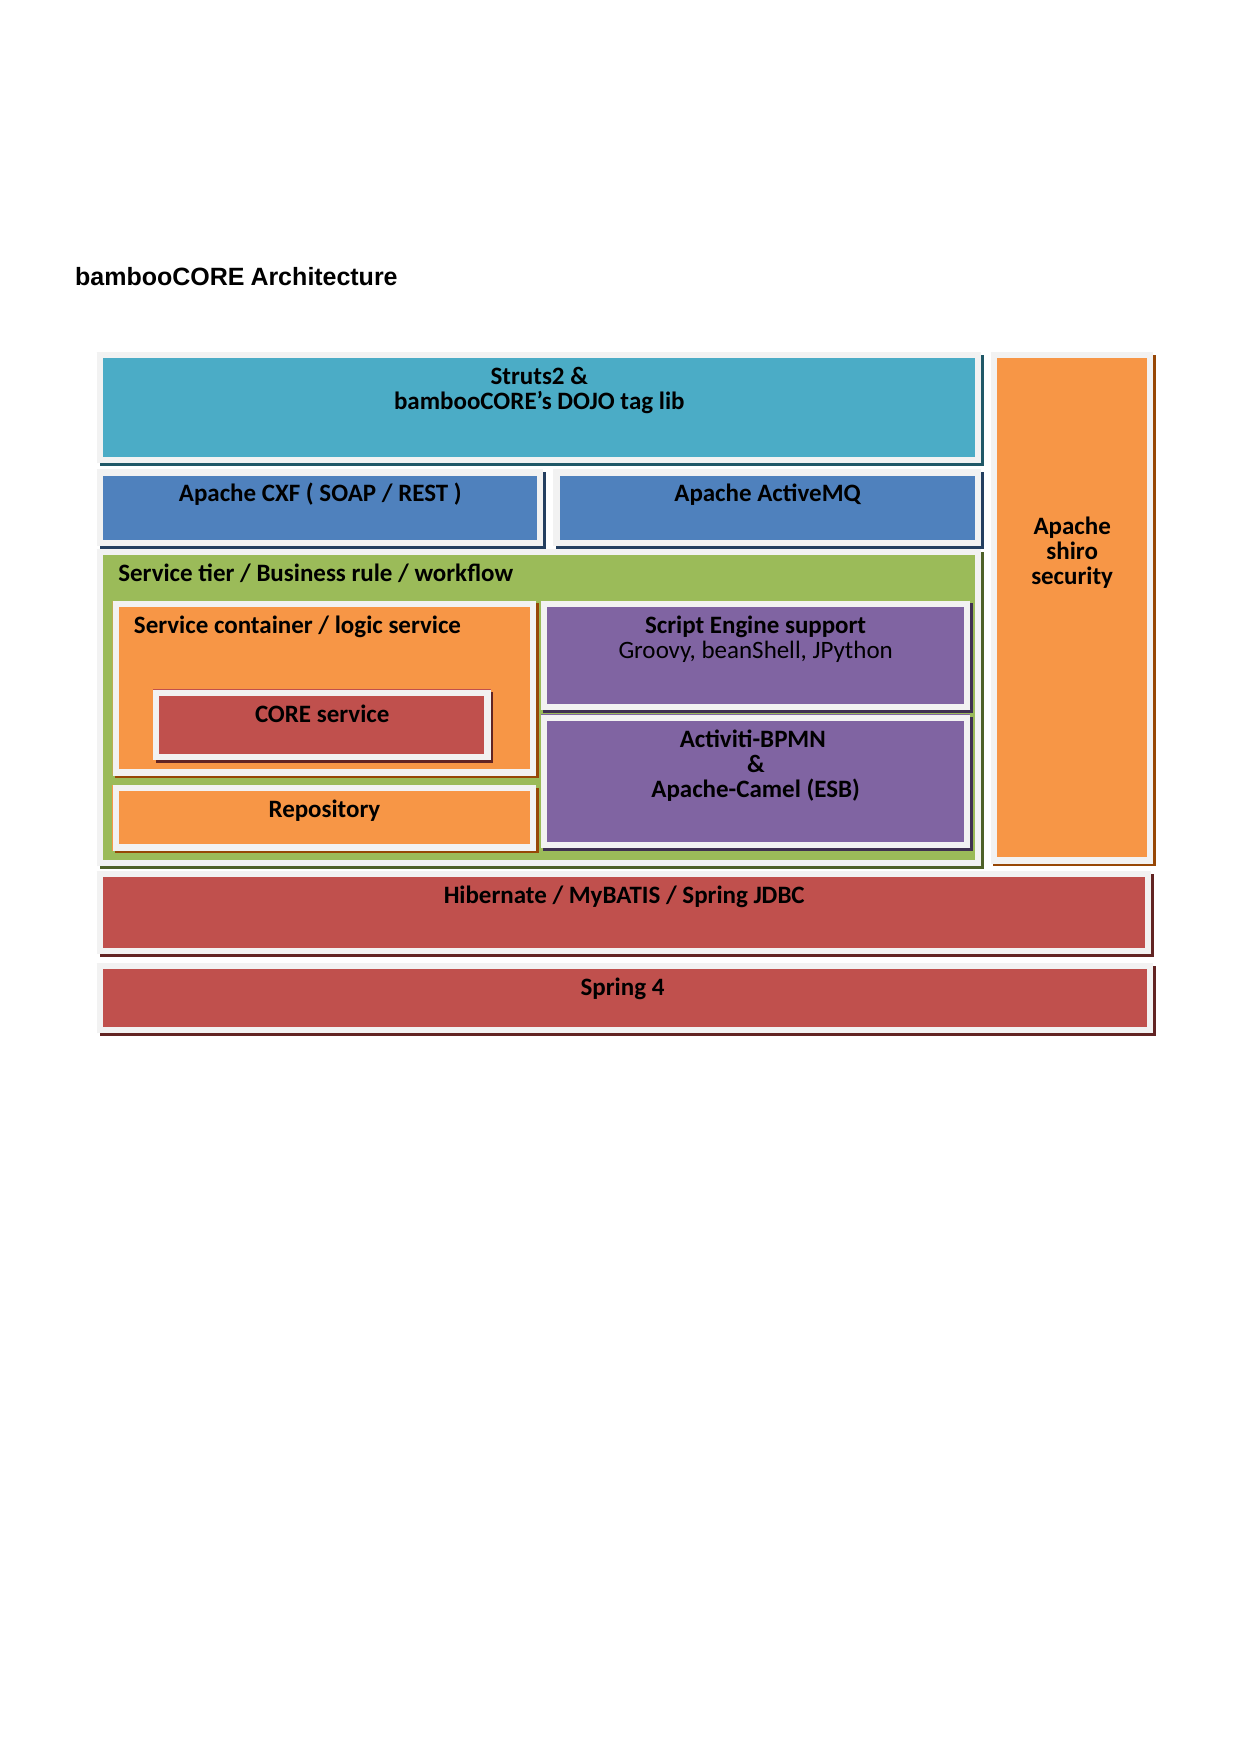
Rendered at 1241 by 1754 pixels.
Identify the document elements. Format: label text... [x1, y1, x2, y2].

text Repository [134, 799, 515, 824]
text Service tier / Business rule / workflow [118, 563, 960, 588]
text Activiti-BPMN [562, 728, 949, 753]
text Apache shiro [1012, 516, 1132, 566]
text Spring 4 [118, 977, 1132, 1002]
text CORE service [174, 703, 469, 728]
text Hibernate / MyBATIS / Spring JDBC [118, 884, 1130, 909]
text Script Engine support [562, 614, 949, 639]
text Apache CXF ( SOAP / REST ) [118, 483, 522, 508]
text Apache ActiveMQ [574, 483, 960, 508]
text Service container / logic service [134, 614, 515, 639]
text bambooCORE’s DOJO tag lib [118, 391, 960, 416]
text Groovy, beanShell, JPython [562, 639, 949, 664]
text security [1012, 566, 1132, 591]
text & [562, 753, 949, 778]
subtitle bambooCORE Architecture [75, 258, 1165, 296]
text Struts2 & [118, 366, 960, 391]
text Apache-Camel (ESB) [562, 778, 949, 803]
